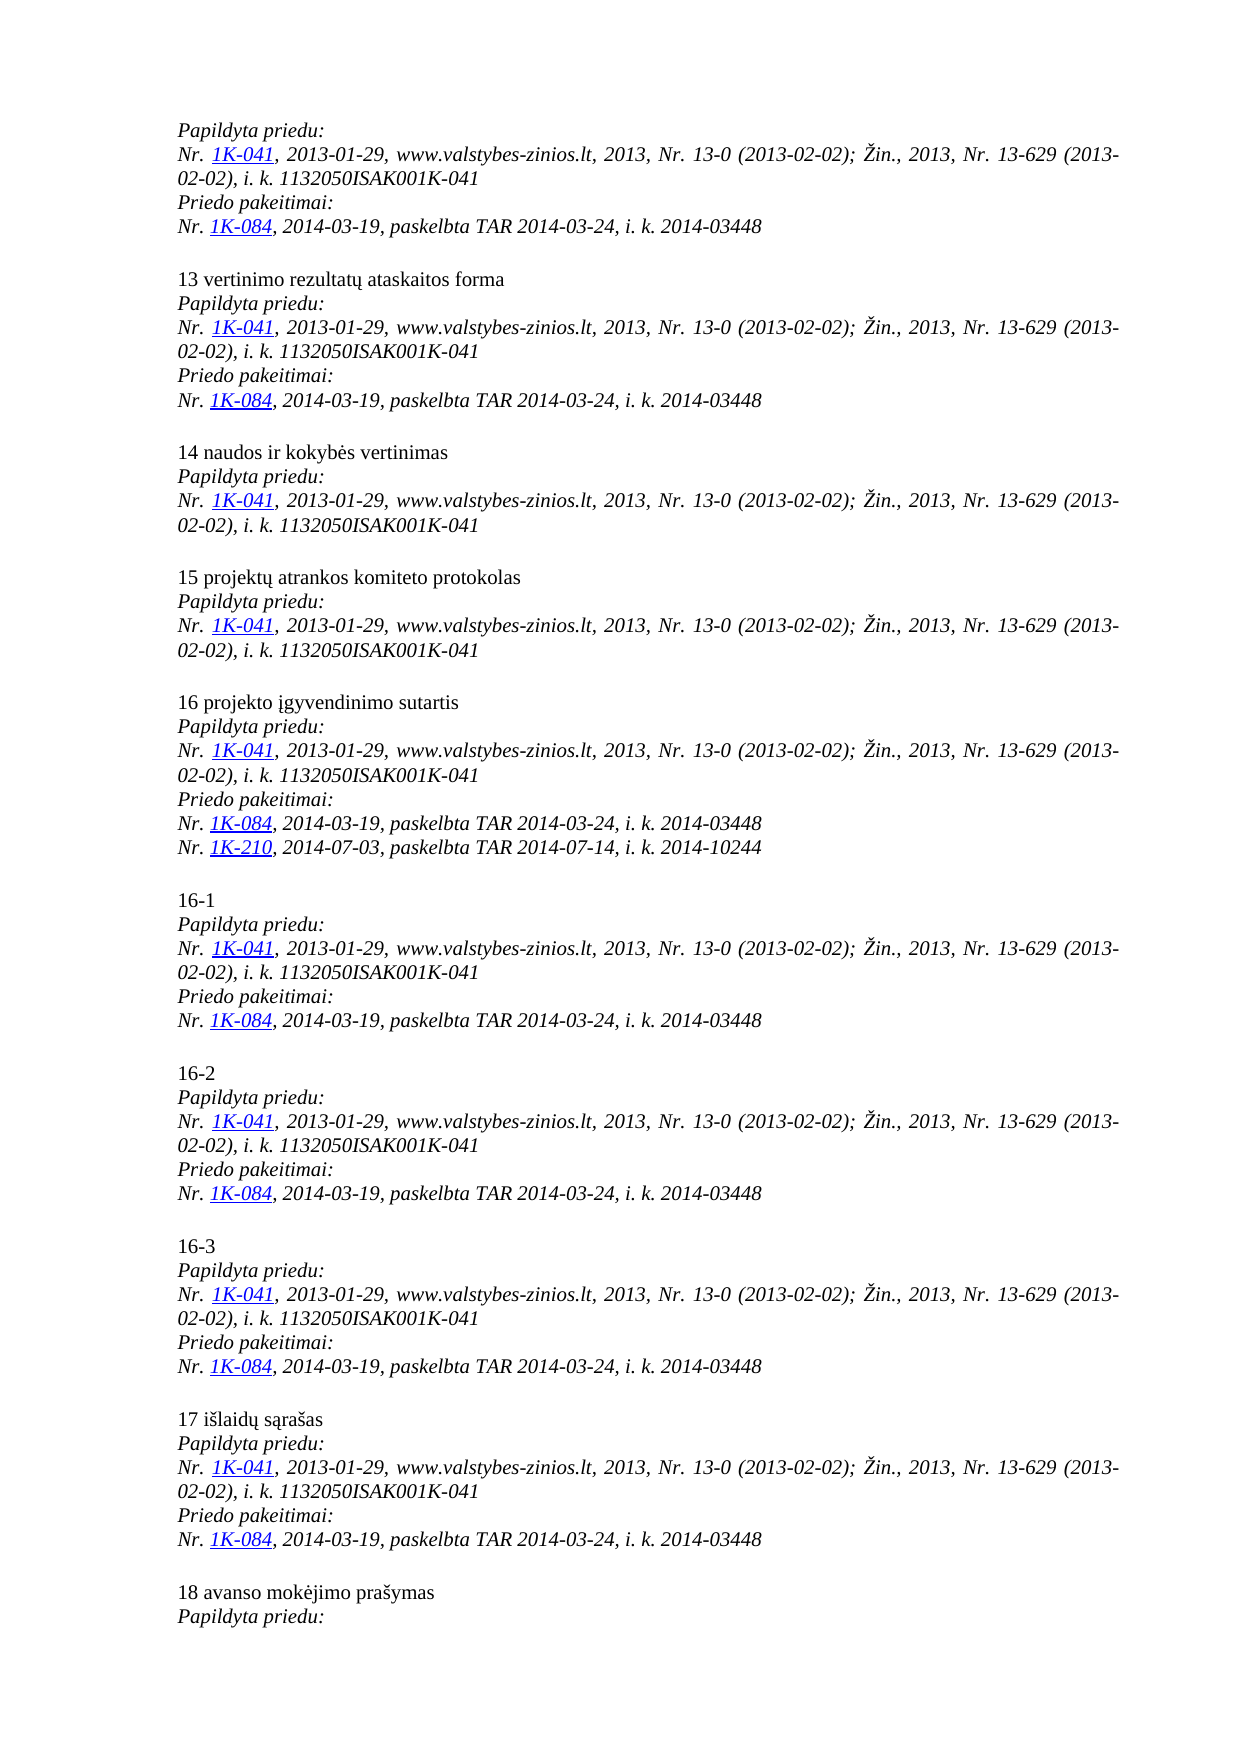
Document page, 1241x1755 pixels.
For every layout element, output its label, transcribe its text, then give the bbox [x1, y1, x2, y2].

text Papildyta priedu: [177, 1085, 1122, 1109]
text Nr. 1K-041, 2013-01-29, www.valstybes-zinios.lt, 2013, Nr. 13-0 (2013-02-02); Žin., 2013, Nr. 13-629 (2013-02-02), i. k. 1132050ISAK001K-041 [177, 738, 1122, 787]
text Nr. 1K-084, 2014-03-19, paskelbta TAR 2014-03-24, i. k. 2014-03448 [177, 1354, 1122, 1378]
text 16-1 [177, 887, 1122, 912]
text Nr. 1K-084, 2014-03-19, paskelbta TAR 2014-03-24, i. k. 2014-03448 [177, 1527, 1122, 1551]
text Priedo pakeitimai: [177, 1157, 1122, 1181]
text 14 naudos ir kokybės vertinimas [177, 440, 1122, 464]
text Nr. 1K-084, 2014-03-19, paskelbta TAR 2014-03-24, i. k. 2014-03448 [177, 1181, 1122, 1205]
text 16 projekto įgyvendinimo sutartis [177, 690, 1122, 714]
text 16-2 [177, 1061, 1122, 1085]
text Nr. 1K-041, 2013-01-29, www.valstybes-zinios.lt, 2013, Nr. 13-0 (2013-02-02); Žin., 2013, Nr. 13-629 (2013-02-02), i. k. 1132050ISAK001K-041 [177, 1109, 1122, 1157]
text Nr. 1K-084, 2014-03-19, paskelbta TAR 2014-03-24, i. k. 2014-03448 [177, 214, 1122, 238]
text Nr. 1K-210, 2014-07-03, paskelbta TAR 2014-07-14, i. k. 2014-10244 [177, 835, 1122, 859]
text Nr. 1K-041, 2013-01-29, www.valstybes-zinios.lt, 2013, Nr. 13-0 (2013-02-02); Žin., 2013, Nr. 13-629 (2013-02-02), i. k. 1132050ISAK001K-041 [177, 936, 1122, 984]
text Nr. 1K-084, 2014-03-19, paskelbta TAR 2014-03-24, i. k. 2014-03448 [177, 811, 1122, 835]
text Papildyta priedu: [177, 1604, 1122, 1628]
text Papildyta priedu: [177, 1258, 1122, 1282]
text Papildyta priedu: [177, 464, 1122, 488]
text Papildyta priedu: [177, 291, 1122, 315]
text Nr. 1K-084, 2014-03-19, paskelbta TAR 2014-03-24, i. k. 2014-03448 [177, 387, 1122, 412]
text Priedo pakeitimai: [177, 1503, 1122, 1527]
text 15 projektų atrankos komiteto protokolas [177, 565, 1122, 589]
text Priedo pakeitimai: [177, 190, 1122, 214]
text Priedo pakeitimai: [177, 363, 1122, 387]
text Priedo pakeitimai: [177, 787, 1122, 811]
text Priedo pakeitimai: [177, 984, 1122, 1008]
text Papildyta priedu: [177, 912, 1122, 936]
text 13 vertinimo rezultatų ataskaitos forma [177, 267, 1122, 291]
text Nr. 1K-041, 2013-01-29, www.valstybes-zinios.lt, 2013, Nr. 13-0 (2013-02-02); Žin., 2013, Nr. 13-629 (2013-02-02), i. k. 1132050ISAK001K-041 [177, 315, 1122, 363]
text Papildyta priedu: [177, 1431, 1122, 1455]
text Nr. 1K-041, 2013-01-29, www.valstybes-zinios.lt, 2013, Nr. 13-0 (2013-02-02); Žin., 2013, Nr. 13-629 (2013-02-02), i. k. 1132050ISAK001K-041 [177, 142, 1122, 190]
text Nr. 1K-041, 2013-01-29, www.valstybes-zinios.lt, 2013, Nr. 13-0 (2013-02-02); Žin., 2013, Nr. 13-629 (2013-02-02), i. k. 1132050ISAK001K-041 [177, 1455, 1122, 1503]
text Nr. 1K-041, 2013-01-29, www.valstybes-zinios.lt, 2013, Nr. 13-0 (2013-02-02); Žin., 2013, Nr. 13-629 (2013-02-02), i. k. 1132050ISAK001K-041 [177, 1282, 1122, 1330]
text Priedo pakeitimai: [177, 1330, 1122, 1354]
text 17 išlaidų sąrašas [177, 1407, 1122, 1431]
text Nr. 1K-041, 2013-01-29, www.valstybes-zinios.lt, 2013, Nr. 13-0 (2013-02-02); Žin., 2013, Nr. 13-629 (2013-02-02), i. k. 1132050ISAK001K-041 [177, 613, 1122, 662]
text Nr. 1K-084, 2014-03-19, paskelbta TAR 2014-03-24, i. k. 2014-03448 [177, 1008, 1122, 1032]
text Papildyta priedu: [177, 589, 1122, 613]
text Nr. 1K-041, 2013-01-29, www.valstybes-zinios.lt, 2013, Nr. 13-0 (2013-02-02); Žin., 2013, Nr. 13-629 (2013-02-02), i. k. 1132050ISAK001K-041 [177, 488, 1122, 537]
text 16-3 [177, 1234, 1122, 1258]
text 18 avanso mokėjimo prašymas [177, 1580, 1122, 1604]
text Papildyta priedu: [177, 714, 1122, 738]
text Papildyta priedu: [177, 118, 1122, 142]
